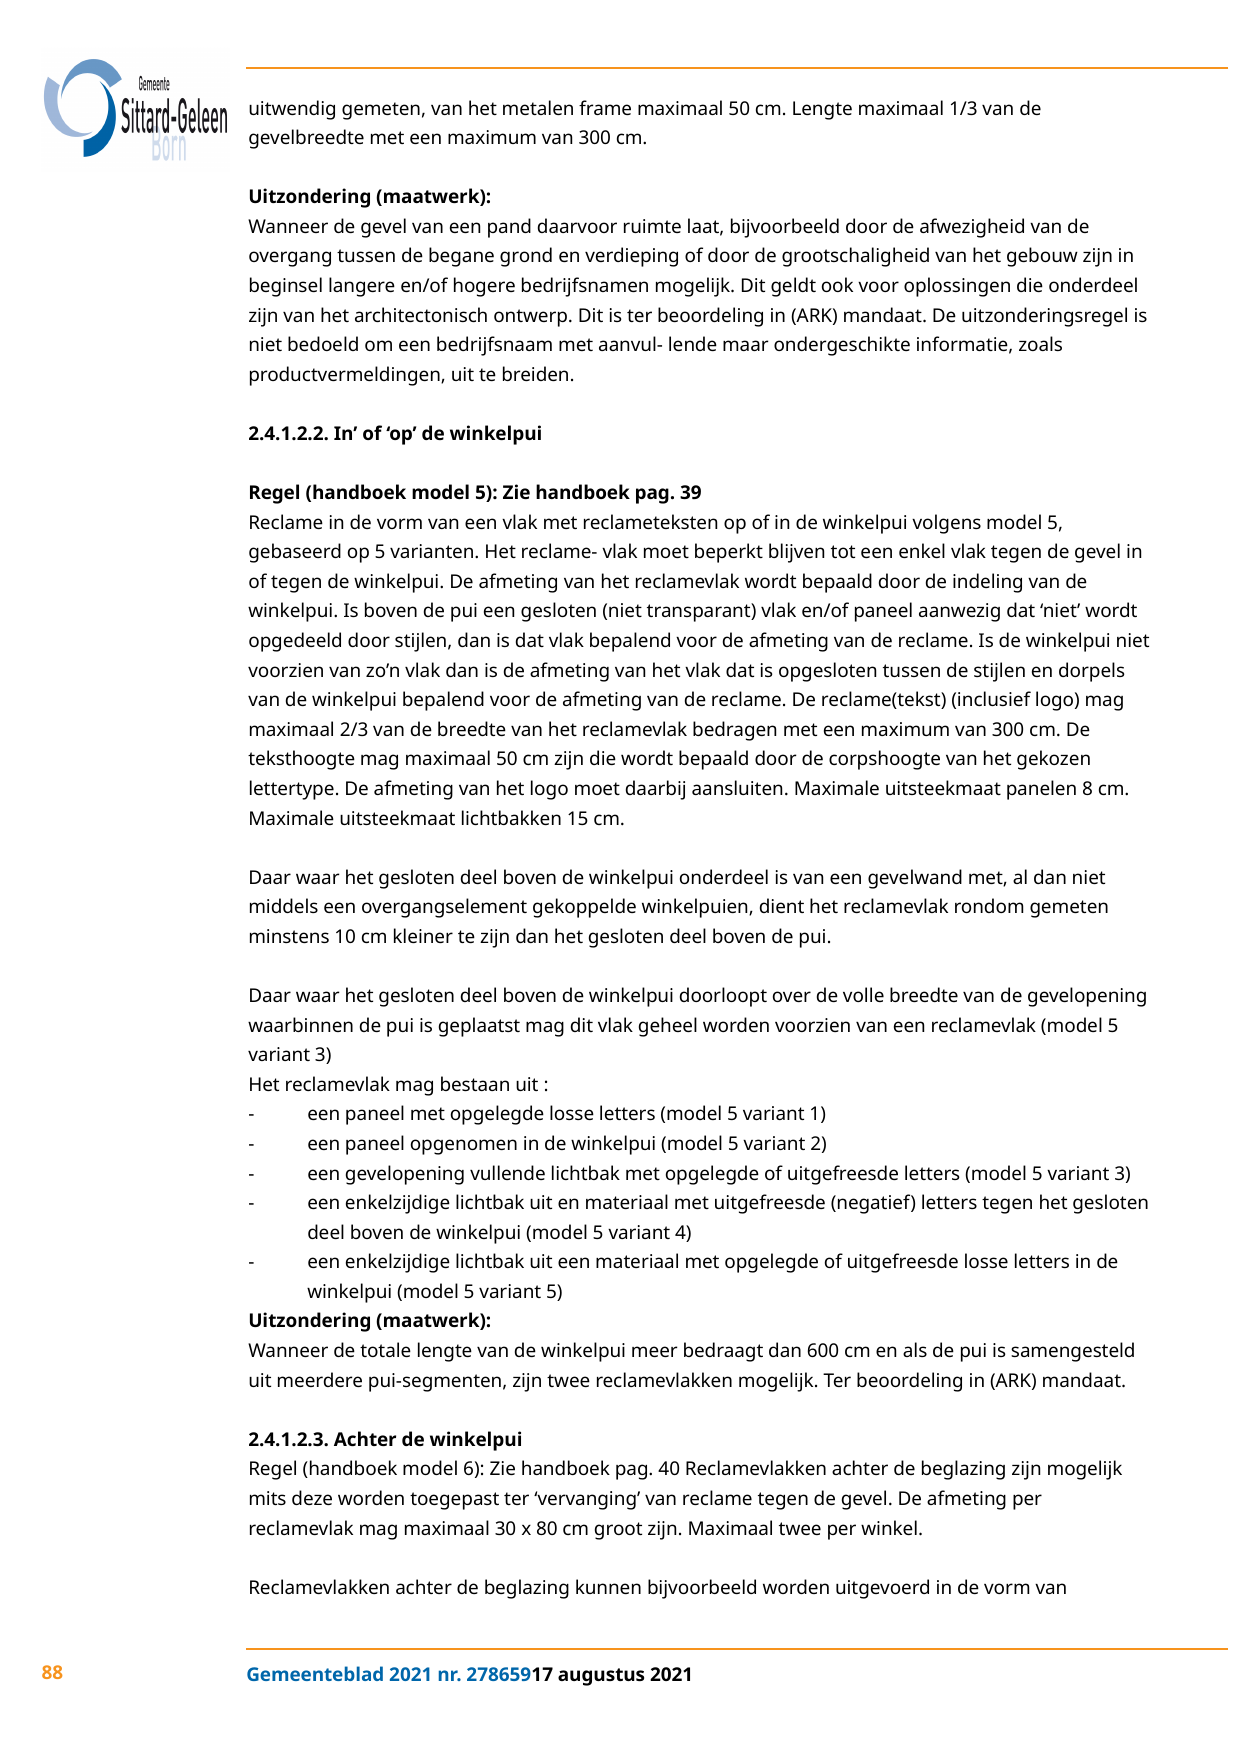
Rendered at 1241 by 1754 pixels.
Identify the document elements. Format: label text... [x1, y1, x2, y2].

list een paneel met opgelegde losse letters (model 5 variant 1) [248, 1101, 1152, 1126]
text Reclamevlakken achter de beglazing kunnen bijvoorbeeld worden uitgevoerd in de vorm van [248, 1574, 1152, 1600]
text Regel (handboek model 6): Zie handboek pag. 40 Reclamevlakken achter de beglazing zijn mogelijk mits deze worden toegepast ter ‘vervanging’ van reclame tegen de gevel. De afmeting per reclamevlak mag maximaal 30 x 80 cm groot zijn. Maximaal twee per winkel. [248, 1456, 1152, 1541]
text Uitzondering (maatwerk): [248, 1308, 1152, 1333]
text Wanneer de gevel van een pand daarvoor ruimte laat, bijvoorbeeld door de afwezigheid van de overgang tussen de begane grond en verdieping of door de grootschaligheid van het gebouw zijn in beginsel langere en/of hogere bedrijfsnamen mogelijk. Dit geldt ook voor oplossingen die onderdeel zijn van het architectonisch ontwerp. Dit is ter beoordeling in (ARK) mandaat. De uitzonderingsregel is niet bedoeld om een bedrijfsnaam met aanvul- lende maar ondergeschikte informatie, zoals productvermeldingen, uit te breiden. [248, 213, 1152, 387]
list een paneel opgenomen in de winkelpui (model 5 variant 2) [248, 1130, 1152, 1156]
text 2.4.1.2.2. In’ of ‘op’ de winkelpui [248, 420, 1152, 446]
text Uitzondering (maatwerk): [248, 183, 1152, 209]
text Het reclamevlak mag bestaan uit : [248, 1071, 1152, 1097]
text uitwendig gemeten, van het metalen frame maximaal 50 cm. Lengte maximaal 1/3 van de gevelbreedte met een maximum van 300 cm. [248, 95, 1152, 150]
text Regel (handboek model 5): Zie handboek pag. 39 [248, 479, 1152, 505]
text 2.4.1.2.3. Achter de winkelpui [248, 1426, 1152, 1452]
text Reclame in de vorm van een vlak met reclameteksten op of in de winkelpui volgens model 5, gebaseerd op 5 varianten. Het reclame- vlak moet beperkt blijven tot een enkel vlak tegen de gevel in of tegen de winkelpui. De afmeting van het reclamevlak wordt bepaald door de indeling van de winkelpui. Is boven de pui een gesloten (niet transparant) vlak en/of paneel aanwezig dat ‘niet’ wordt opgedeeld door stijlen, dan is dat vlak bepalend voor de afmeting van de reclame. Is de winkelpui niet voorzien van zo’n vlak dan is de afmeting van het vlak dat is opgesloten tussen de stijlen en dorpels van de winkelpui bepalend voor de afmeting van de reclame. De reclame(tekst) (inclusief logo) mag maximaal 2/3 van de breedte van het reclamevlak bedragen met een maximum van 300 cm. De teksthoogte mag maximaal 50 cm zijn die wordt bepaald door de corpshoogte van het gekozen lettertype. De afmeting van het logo moet daarbij aansluiten. Maximale uitsteekmaat panelen 8 cm. Maximale uitsteekmaat lichtbakken 15 cm. [248, 509, 1152, 831]
list een gevelopening vullende lichtbak met opgelegde of uitgefreesde letters (model 5 variant 3) [248, 1160, 1152, 1186]
text Wanneer de totale lengte van de winkelpui meer bedraagt dan 600 cm en als de pui is samengesteld uit meerdere pui-segmenten, zijn twee reclamevlakken mogelijk. Ter beoordeling in (ARK) mandaat. [248, 1337, 1152, 1393]
text Daar waar het gesloten deel boven de winkelpui onderdeel is van een gevelwand met, al dan niet middels een overgangselement gekoppelde winkelpuien, dient het reclamevlak rondom gemeten minstens 10 cm kleiner te zijn dan het gesloten deel boven de pui. [248, 864, 1152, 949]
list een enkelzijdige lichtbak uit en materiaal met uitgefreesde (negatief) letters tegen het gesloten deel boven de winkelpui (model 5 variant 4) [248, 1189, 1152, 1245]
picture [41, 47, 231, 172]
text Daar waar het gesloten deel boven de winkelpui doorloopt over de volle breedte van de gevelopening waarbinnen de pui is geplaatst mag dit vlak geheel worden voorzien van een reclamevlak (model 5 variant 3) [248, 982, 1152, 1067]
list een enkelzijdige lichtbak uit een materiaal met opgelegde of uitgefreesde losse letters in de winkelpui (model 5 variant 5) [248, 1248, 1152, 1304]
